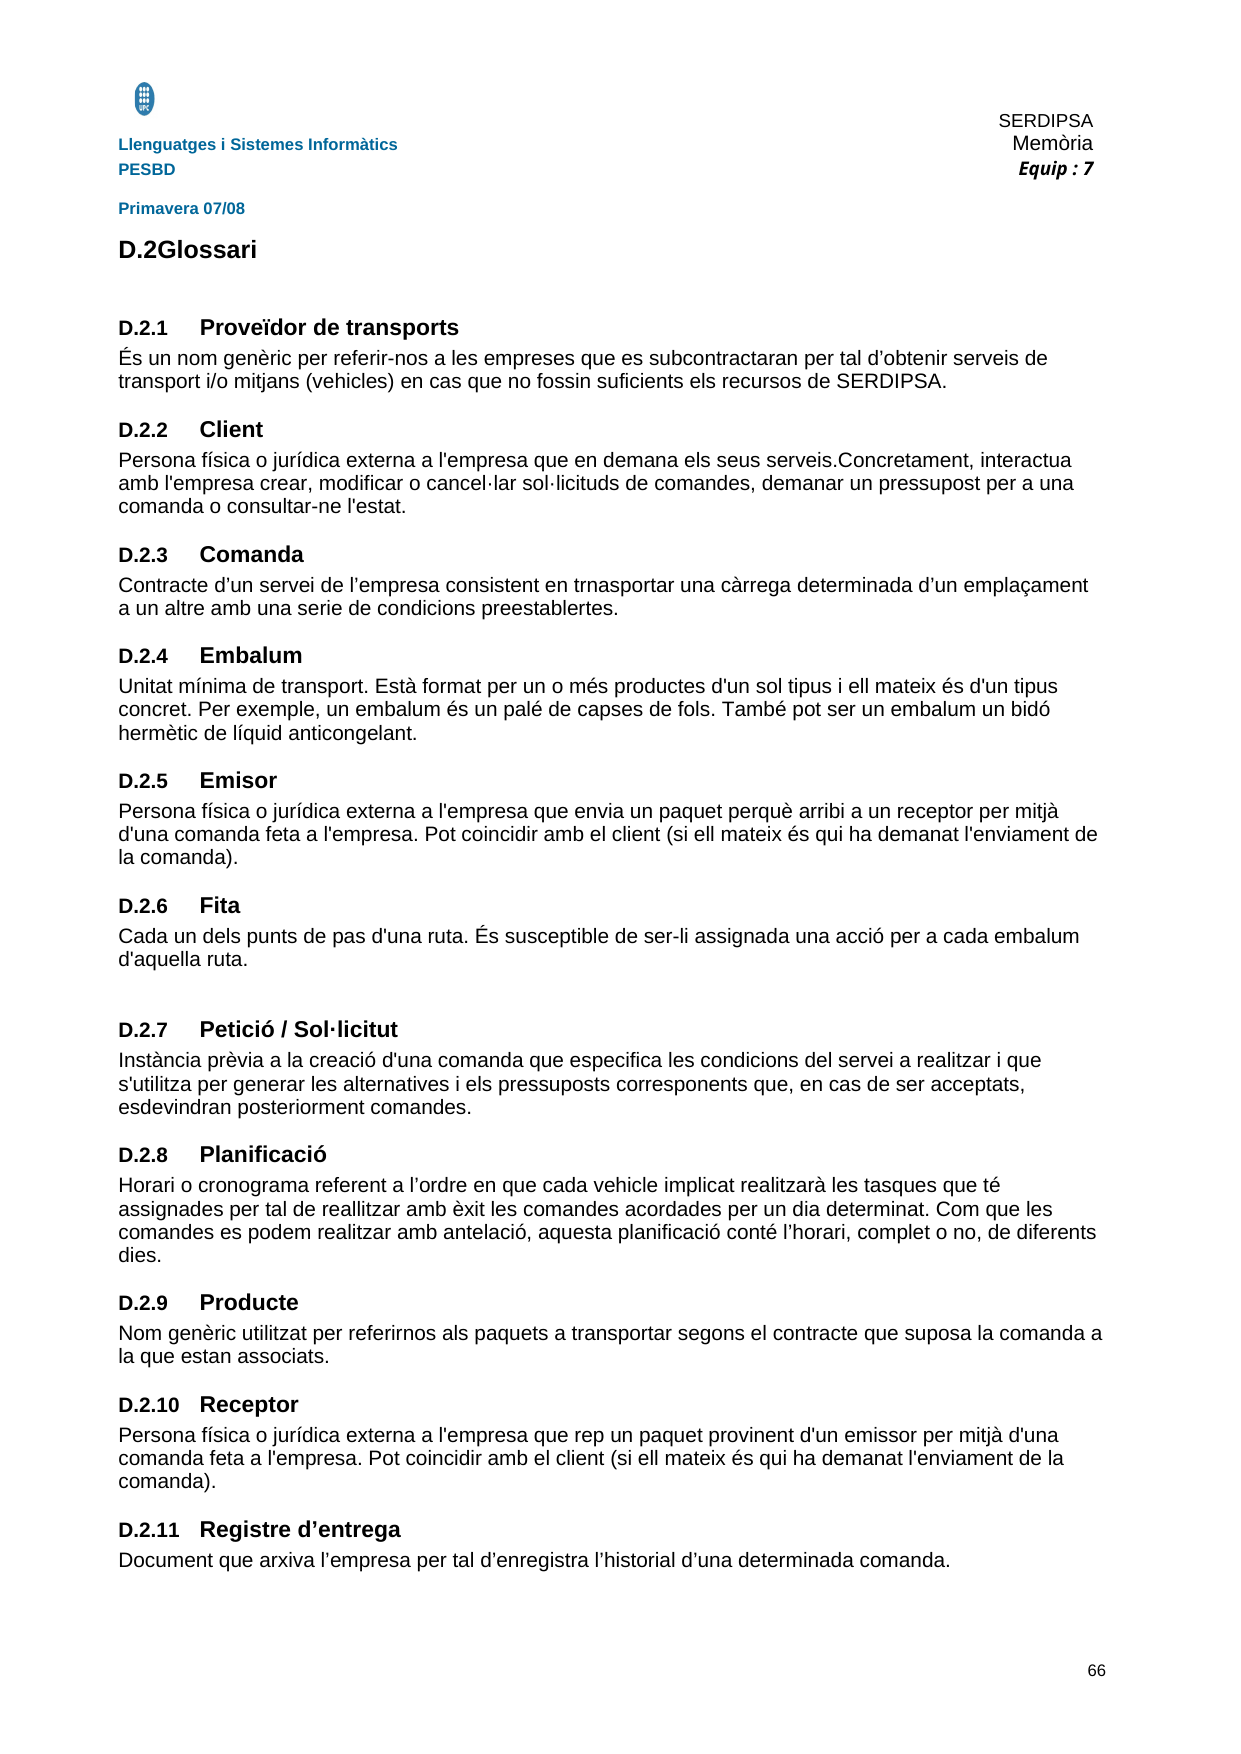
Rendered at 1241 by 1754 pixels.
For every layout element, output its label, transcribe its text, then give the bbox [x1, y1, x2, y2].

subtitle Embalum [118, 643, 1106, 668]
subtitle Receptor [118, 1392, 1106, 1417]
subtitle Planificació [118, 1142, 1106, 1168]
subtitle Client [118, 416, 1106, 442]
text Persona física o jurídica externa a l'empresa que envia un paquet perquè arribi a un receptor per mitjà d'una comanda feta a l'empresa. Pot coincidir amb el client (si ell mateix és qui ha demanat l'enviament de la comanda). [118, 799, 1106, 869]
subtitle Fita [118, 892, 1106, 918]
subtitle Comanda [118, 541, 1106, 567]
text És un nom genèric per referir-nos a les empreses que es subcontractaran per tal d’obtenir serveis de transport i/o mitjans (vehicles) en cas que no fossin suficients els recursos de SERDIPSA. [118, 347, 1106, 393]
text Nom genèric utilitzat per referirnos als paquets a transportar segons el contracte que suposa la comanda a la que estan associats. [118, 1322, 1106, 1368]
text Contracte d’un servei de l’empresa consistent en trnasportar una càrrega determinada d’un emplaçament a un altre amb una serie de condicions preestablertes. [118, 573, 1106, 619]
subtitle Producte [118, 1290, 1106, 1316]
text Persona física o jurídica externa a l'empresa que en demana els seus serveis.Concretament, interactua amb l'empresa crear, modificar o cancel·lar sol·licituds de comandes, demanar un pressupost per a una comanda o consultar-ne l'estat. [118, 448, 1106, 518]
subtitle Registre d’entrega [118, 1516, 1106, 1542]
text Cada un dels punts de pas d'una ruta. És susceptible de ser-li assignada una acció per a cada embalum d'aquella ruta. [118, 924, 1106, 971]
text Persona física o jurídica externa a l'empresa que rep un paquet provinent d'un emissor per mitjà d'una comanda feta a l'empresa. Pot coincidir amb el client (si ell mateix és qui ha demanat l'enviament de la comanda). [118, 1423, 1106, 1493]
subtitle Glossari [118, 236, 1106, 264]
subtitle Petició / Sol·licitut [118, 1017, 1106, 1043]
text Instància prèvia a la creació d'una comanda que especifica les condicions del servei a realitzar i que s'utilitza per generar les alternatives i els pressuposts corresponents que, en cas de ser acceptats, esdevindran posteriorment comandes. [118, 1049, 1106, 1119]
text Document que arxiva l’empresa per tal d’enregistra l’historial d’una determinada comanda. [118, 1548, 1106, 1571]
subtitle Emisor [118, 768, 1106, 793]
text Unitat mínima de transport. Està format per un o més productes d'un sol tipus i ell mateix és d'un tipus concret. Per exemple, un embalum és un palé de capses de fols. També pot ser un embalum un bidó hermètic de líquid anticongelant. [118, 675, 1106, 744]
subtitle Proveïdor de transports [118, 315, 1106, 341]
text Horari o cronograma referent a l’ordre en que cada vehicle implicat realitzarà les tasques que té assignades per tal de reallitzar amb èxit les comandes acordades per un dia determinat. Com que les comandes es podem realitzar amb antelació, aquesta planificació conté l’horari, complet o no, de diferents dies. [118, 1174, 1106, 1267]
